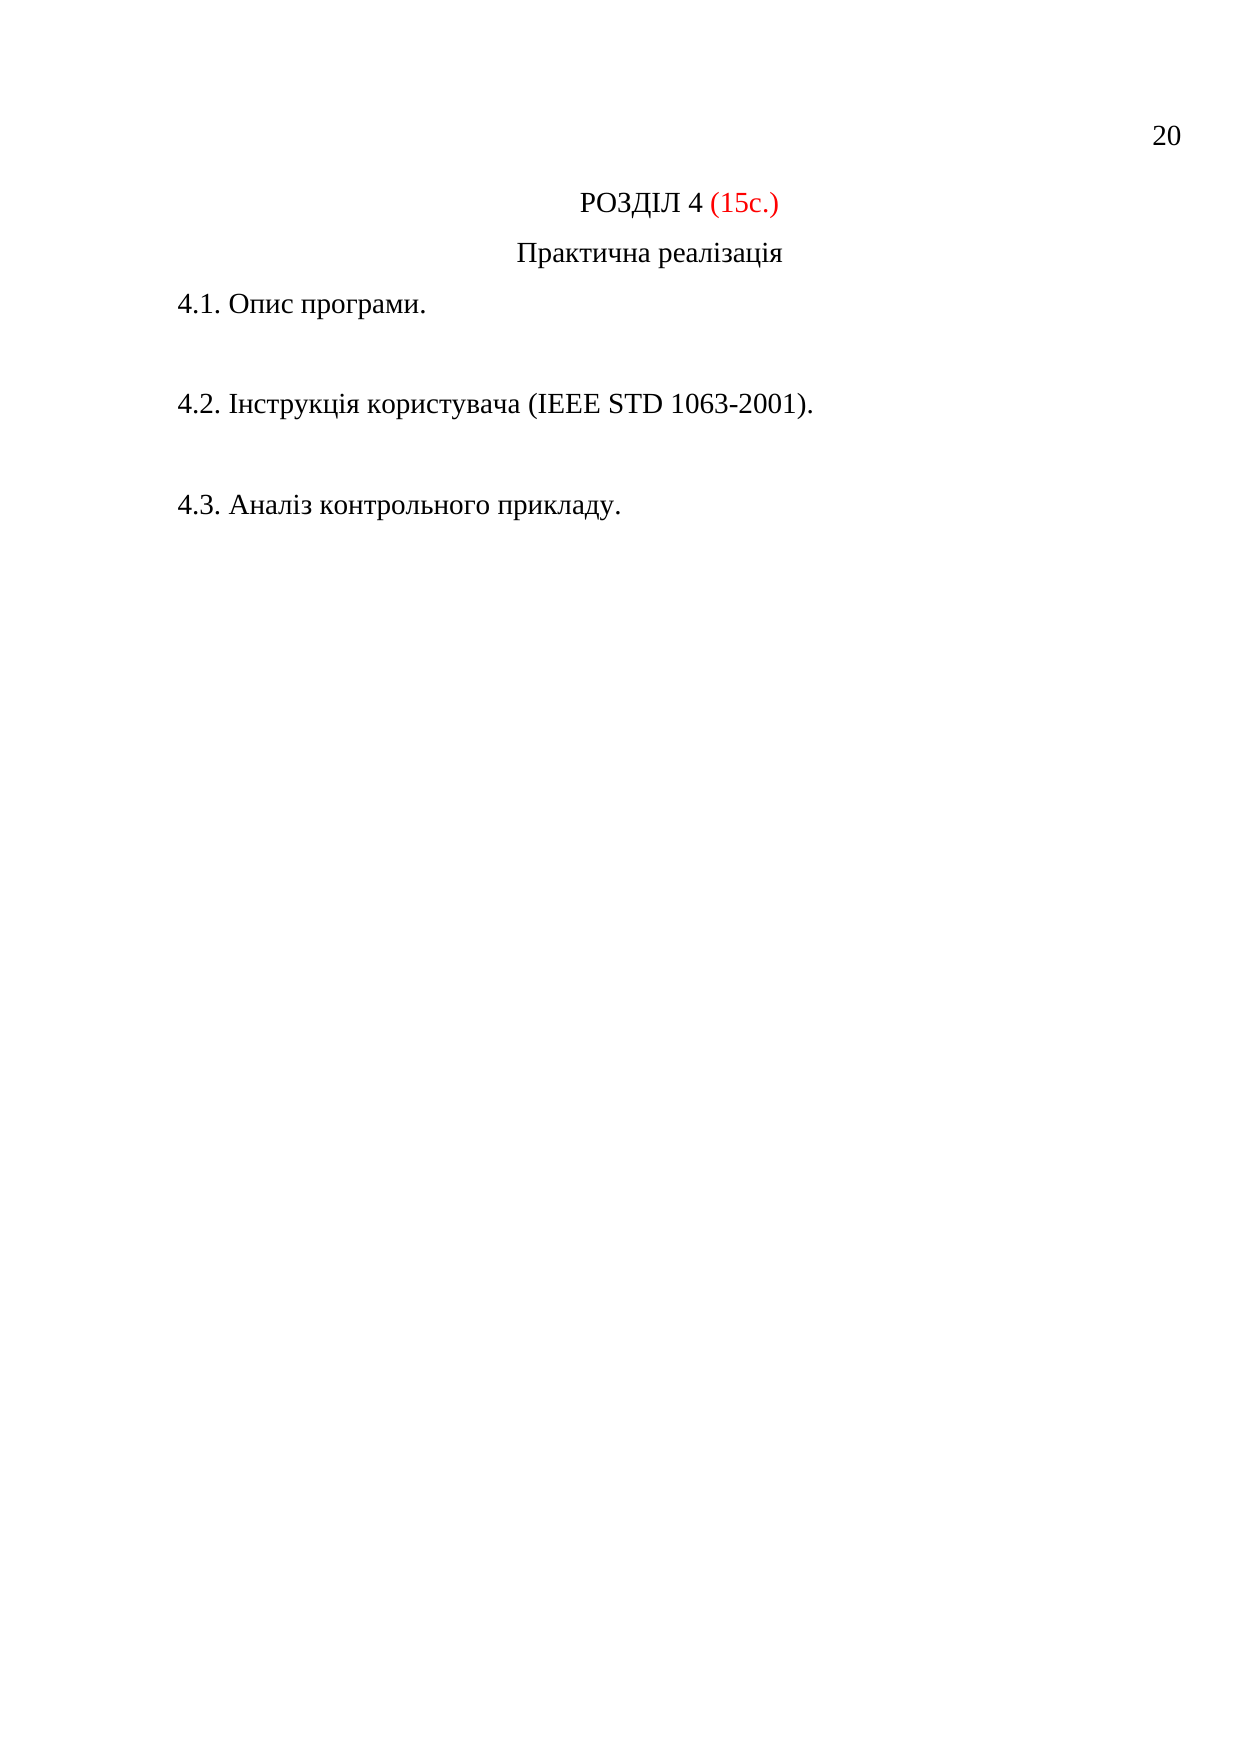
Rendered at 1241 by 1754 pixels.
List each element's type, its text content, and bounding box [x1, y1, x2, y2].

text РОЗДІЛ 4 (15c.) Практична реалізація [118, 185, 1181, 269]
text 4.2. Інструкція користувача (IEEE STD 1063-2001). [118, 386, 1181, 420]
text 4.3. Аналіз контрольного прикладу. [118, 487, 1181, 521]
text 4.1. Опис програми. [118, 286, 1181, 319]
